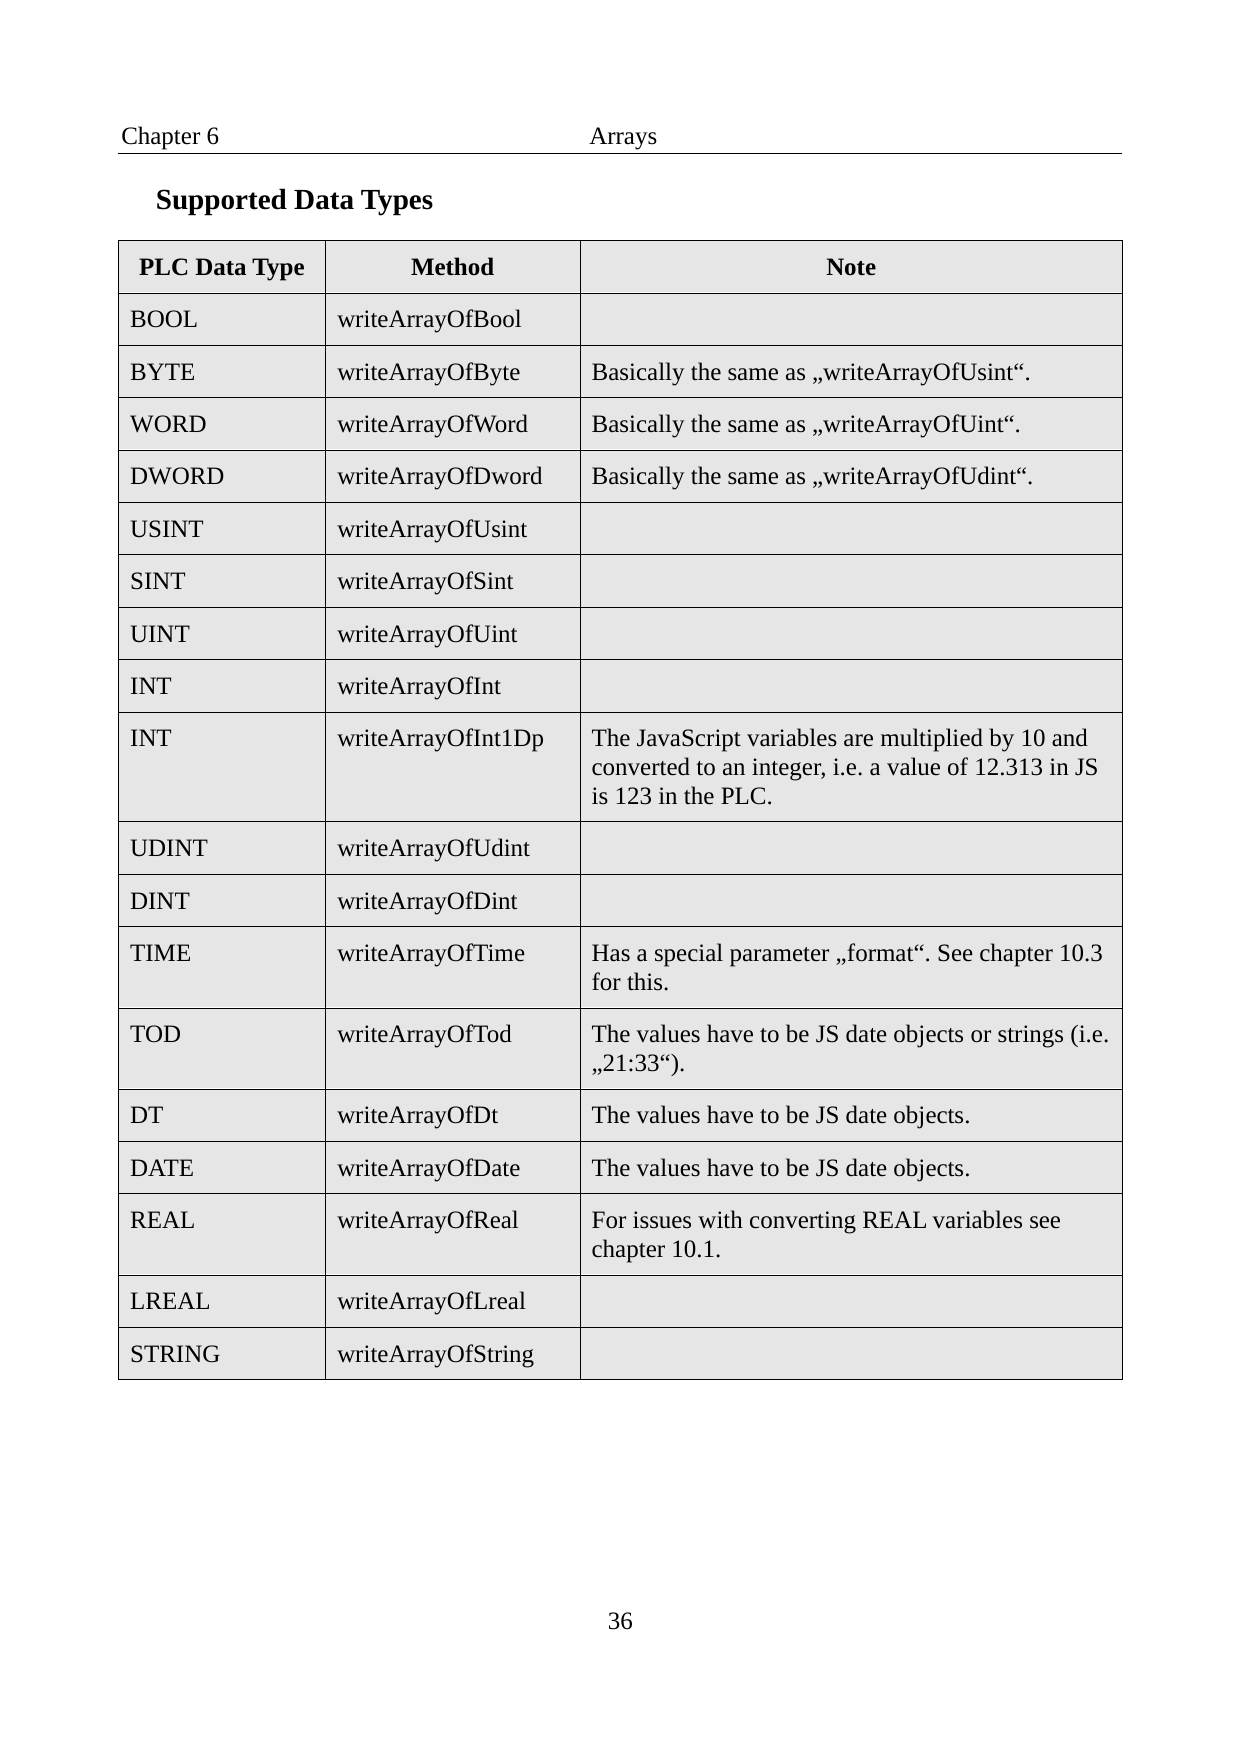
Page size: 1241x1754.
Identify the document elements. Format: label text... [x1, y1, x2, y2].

table_cell [581, 555, 1122, 607]
table_cell BYTE [119, 346, 325, 397]
table_cell writeArrayOfReal [326, 1194, 580, 1274]
table_cell writeArrayOfInt1Dp [326, 713, 580, 821]
table_cell INT [119, 660, 325, 712]
table_cell writeArrayOfWord [326, 398, 580, 449]
table_cell INT [119, 713, 325, 821]
table_cell The JavaScript variables are multiplied by 10 and converted to an integer, i.e. a value of 12.313 in JS is 123 in the PLC. [581, 713, 1122, 821]
table_cell BOOL [119, 294, 325, 345]
table_header PLC Data Type [119, 241, 325, 292]
table_cell DINT [119, 875, 325, 926]
table_cell writeArrayOfInt [326, 660, 580, 712]
table_cell Basically the same as „writeArrayOfUsint“. [581, 346, 1122, 397]
table_cell Basically the same as „writeArrayOfUint“. [581, 398, 1122, 449]
table_cell USINT [119, 503, 325, 554]
table_cell STRING [119, 1328, 325, 1379]
subtitle Supported Data Types [156, 182, 1122, 216]
table_cell The values have to be JS date objects. [581, 1090, 1122, 1141]
table_cell [581, 1328, 1122, 1379]
table_cell writeArrayOfUint [326, 608, 580, 659]
table_cell [581, 503, 1122, 554]
table_cell WORD [119, 398, 325, 449]
table_cell TOD [119, 1009, 325, 1088]
table_cell [581, 1276, 1122, 1327]
table_cell writeArrayOfString [326, 1328, 580, 1379]
table_cell UINT [119, 608, 325, 659]
table_header Method [326, 241, 580, 292]
table_cell writeArrayOfDt [326, 1090, 580, 1141]
table_cell writeArrayOfDint [326, 875, 580, 926]
table_cell writeArrayOfBool [326, 294, 580, 345]
table_cell The values have to be JS date objects. [581, 1142, 1122, 1193]
table_cell [581, 294, 1122, 345]
table_cell writeArrayOfSint [326, 555, 580, 607]
table_cell REAL [119, 1194, 325, 1274]
table_cell writeArrayOfDate [326, 1142, 580, 1193]
table_cell writeArrayOfUdint [326, 822, 580, 874]
table_cell Has a special parameter „format“. See chapter 10.3 for this. [581, 927, 1122, 1007]
table_cell writeArrayOfTod [326, 1009, 580, 1088]
table_cell DWORD [119, 451, 325, 502]
table_cell SINT [119, 555, 325, 607]
table_cell LREAL [119, 1276, 325, 1327]
table_cell [581, 875, 1122, 926]
table_cell writeArrayOfLreal [326, 1276, 580, 1327]
table_header Note [581, 241, 1122, 292]
table_cell TIME [119, 927, 325, 1007]
table_cell writeArrayOfTime [326, 927, 580, 1007]
table_cell Basically the same as „writeArrayOfUdint“. [581, 451, 1122, 502]
table_cell The values have to be JS date objects or strings (i.e. „21:33“). [581, 1009, 1122, 1088]
table_cell writeArrayOfUsint [326, 503, 580, 554]
table_cell DT [119, 1090, 325, 1141]
table_cell For issues with converting REAL variables see chapter 10.1. [581, 1194, 1122, 1274]
table_cell [581, 660, 1122, 712]
table_cell writeArrayOfDword [326, 451, 580, 502]
table_cell [581, 822, 1122, 874]
table_cell DATE [119, 1142, 325, 1193]
table_cell UDINT [119, 822, 325, 874]
table_cell writeArrayOfByte [326, 346, 580, 397]
table_cell [581, 608, 1122, 659]
